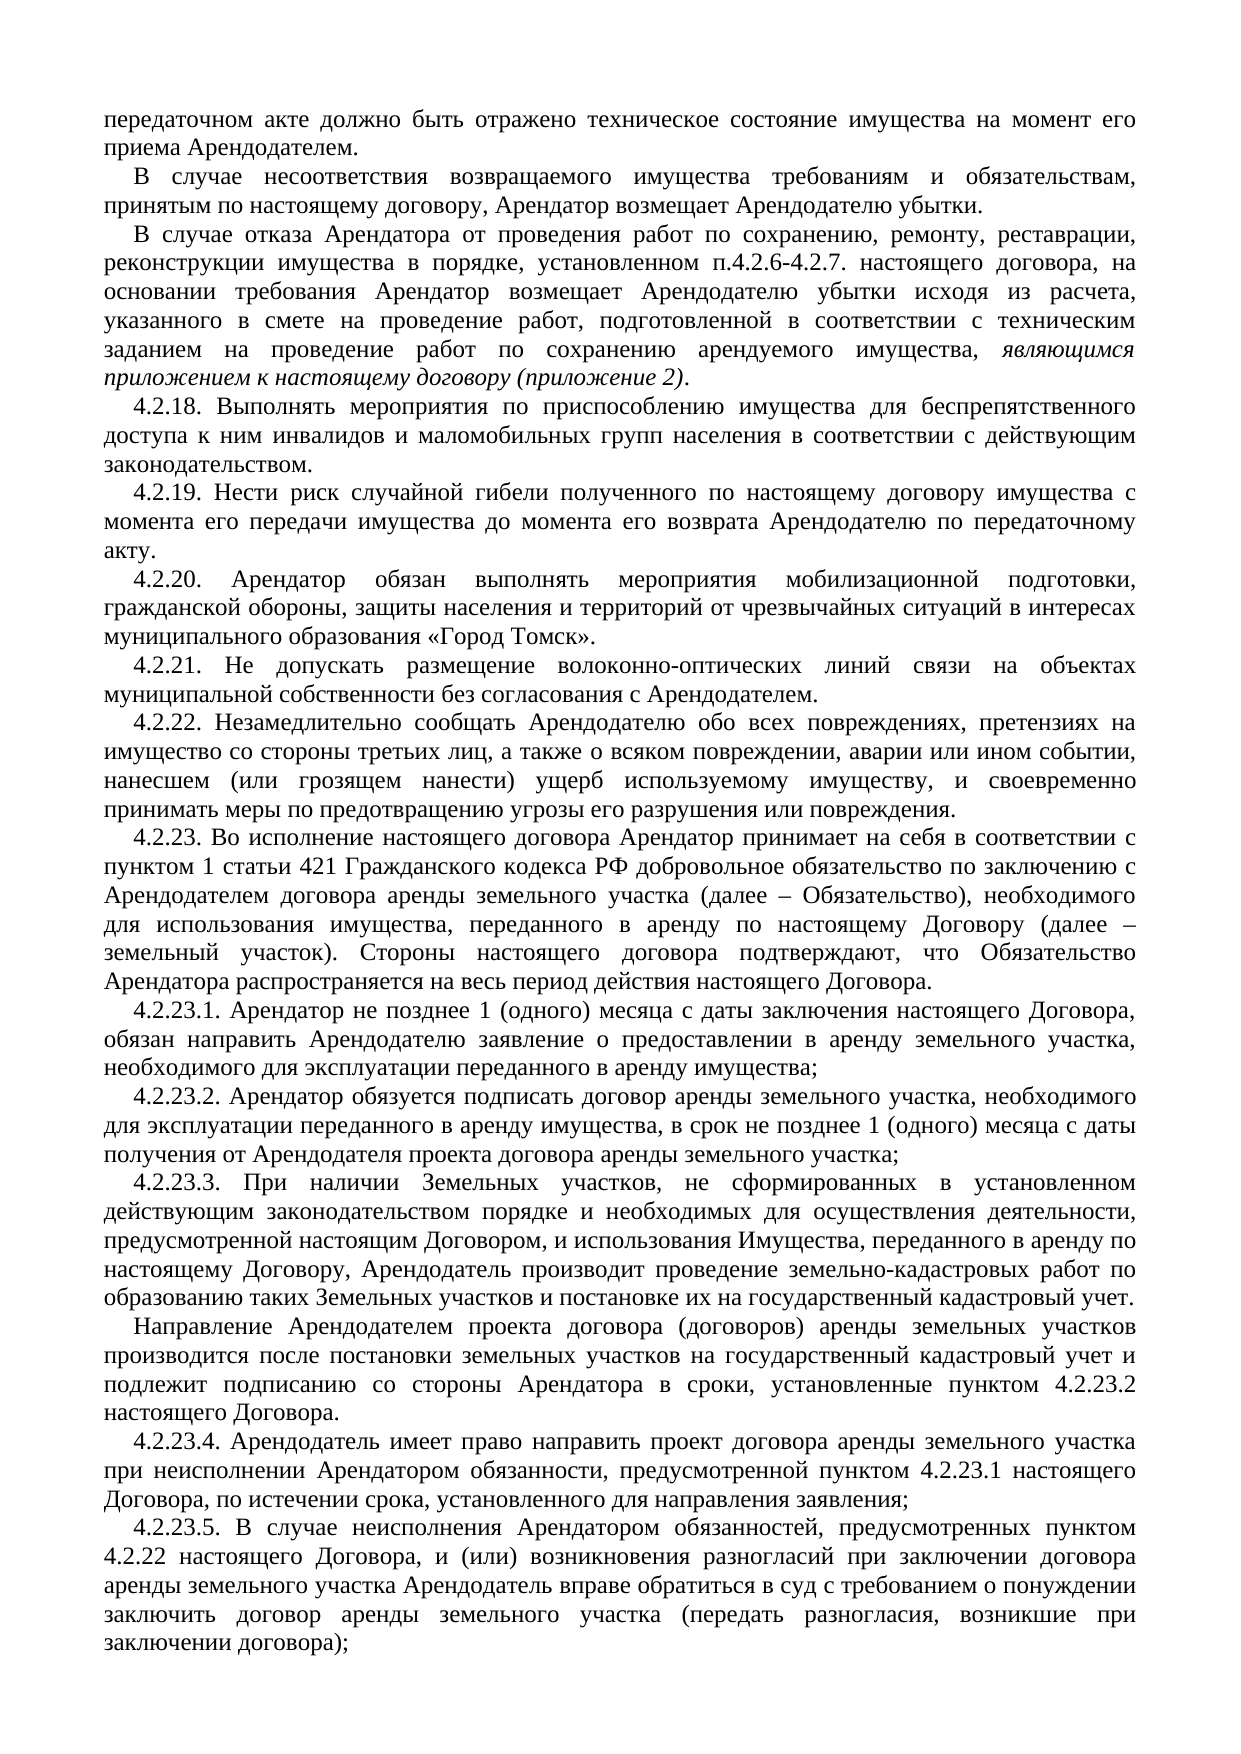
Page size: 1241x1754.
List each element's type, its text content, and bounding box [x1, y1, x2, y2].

text 4.2.23.2. Арендатор обязуется подписать договор аренды земельного участка, необходимого для эксплуатации переданного в аренду имущества, в срок не позднее 1 (одного) месяца с даты получения от Арендодателя проекта договора аренды земельного участка; [103, 1081, 1137, 1167]
text 4.2.23. Во исполнение настоящего договора Арендатор принимает на себя в соответствии с пунктом 1 статьи 421 Гражданского кодекса РФ добровольное обязательство по заключению с Арендодателем договора аренды земельного участка (далее – Обязательство), необходимого для использования имущества, переданного в аренду по настоящему Договору (далее – земельный участок). Стороны настоящего договора подтверждают, что Обязательство Арендатора распространяется на весь период действия настоящего Договора. [103, 822, 1137, 995]
text 4.2.22. Незамедлительно сообщать Арендодателю обо всех повреждениях, претензиях на имущество со стороны третьих лиц, а также о всяком повреждении, аварии или ином событии, нанесшем (или грозящем нанести) ущерб используемому имуществу, и своевременно принимать меры по предотвращению угрозы его разрушения или повреждения. [103, 707, 1137, 822]
text Направление Арендодателем проекта договора (договоров) аренды земельных участков производится после постановки земельных участков на государственный кадастровый учет и подлежит подписанию со стороны Арендатора в сроки, установленные пунктом 4.2.23.2 настоящего Договора. [103, 1311, 1137, 1426]
text 4.2.23.4. Арендодатель имеет право направить проект договора аренды земельного участка при неисполнении Арендатором обязанности, предусмотренной пунктом 4.2.23.1 настоящего Договора, по истечении срока, установленного для направления заявления; [103, 1426, 1137, 1512]
text 4.2.20. Арендатор обязан выполнять мероприятия мобилизационной подготовки, гражданской обороны, защиты населения и территорий от чрезвычайных ситуаций в интересах муниципального образования «Город Томск». [103, 564, 1137, 650]
text 4.2.19. Нести риск случайной гибели полученного по настоящему договору имущества с момента его передачи имущества до момента его возврата Арендодателю по передаточному акту. [103, 477, 1137, 564]
text 4.2.18. Выполнять мероприятия по приспособлению имущества для беспрепятственного доступа к ним инвалидов и маломобильных групп населения в соответствии с действующим законодательством. [103, 391, 1137, 477]
text передаточном акте должно быть отражено техническое состояние имущества на момент его приема Арендодателем. [103, 104, 1137, 161]
text 4.2.23.1. Арендатор не позднее 1 (одного) месяца с даты заключения настоящего Договора, обязан направить Арендодателю заявление о предоставлении в аренду земельного участка, необходимого для эксплуатации переданного в аренду имущества; [103, 995, 1137, 1081]
text 4.2.23.5. В случае неисполнения Арендатором обязанностей, предусмотренных пунктом 4.2.22 настоящего Договора, и (или) возникновения разногласий при заключении договора аренды земельного участка Арендодатель вправе обратиться в суд с требованием о понуждении заключить договор аренды земельного участка (передать разногласия, возникшие при заключении договора); [103, 1512, 1137, 1656]
text 4.2.21. Не допускать размещение волоконно-оптических линий связи на объектах муниципальной собственности без согласования с Арендодателем. [103, 650, 1137, 707]
text 4.2.23.3. При наличии Земельных участков, не сформированных в установленном действующим законодательством порядке и необходимых для осуществления деятельности, предусмотренной настоящим Договором, и использования Имущества, переданного в аренду по настоящему Договору, Арендодатель производит проведение земельно-кадастровых работ по образованию таких Земельных участков и постановке их на государственный кадастровый учет. [103, 1167, 1137, 1311]
text В случае несоответствия возвращаемого имущества требованиям и обязательствам, принятым по настоящему договору, Арендатор возмещает Арендодателю убытки. [103, 161, 1137, 219]
text В случае отказа Арендатора от проведения работ по сохранению, ремонту, реставрации, реконструкции имущества в порядке, установленном п.4.2.6-4.2.7. настоящего договора, на основании требования Арендатор возмещает Арендодателю убытки исходя из расчета, указанного в смете на проведение работ, подготовленной в соответствии с техническим заданием на проведение работ по сохранению арендуемого имущества, являющимся приложением к настоящему договору (приложение 2). [103, 219, 1137, 391]
